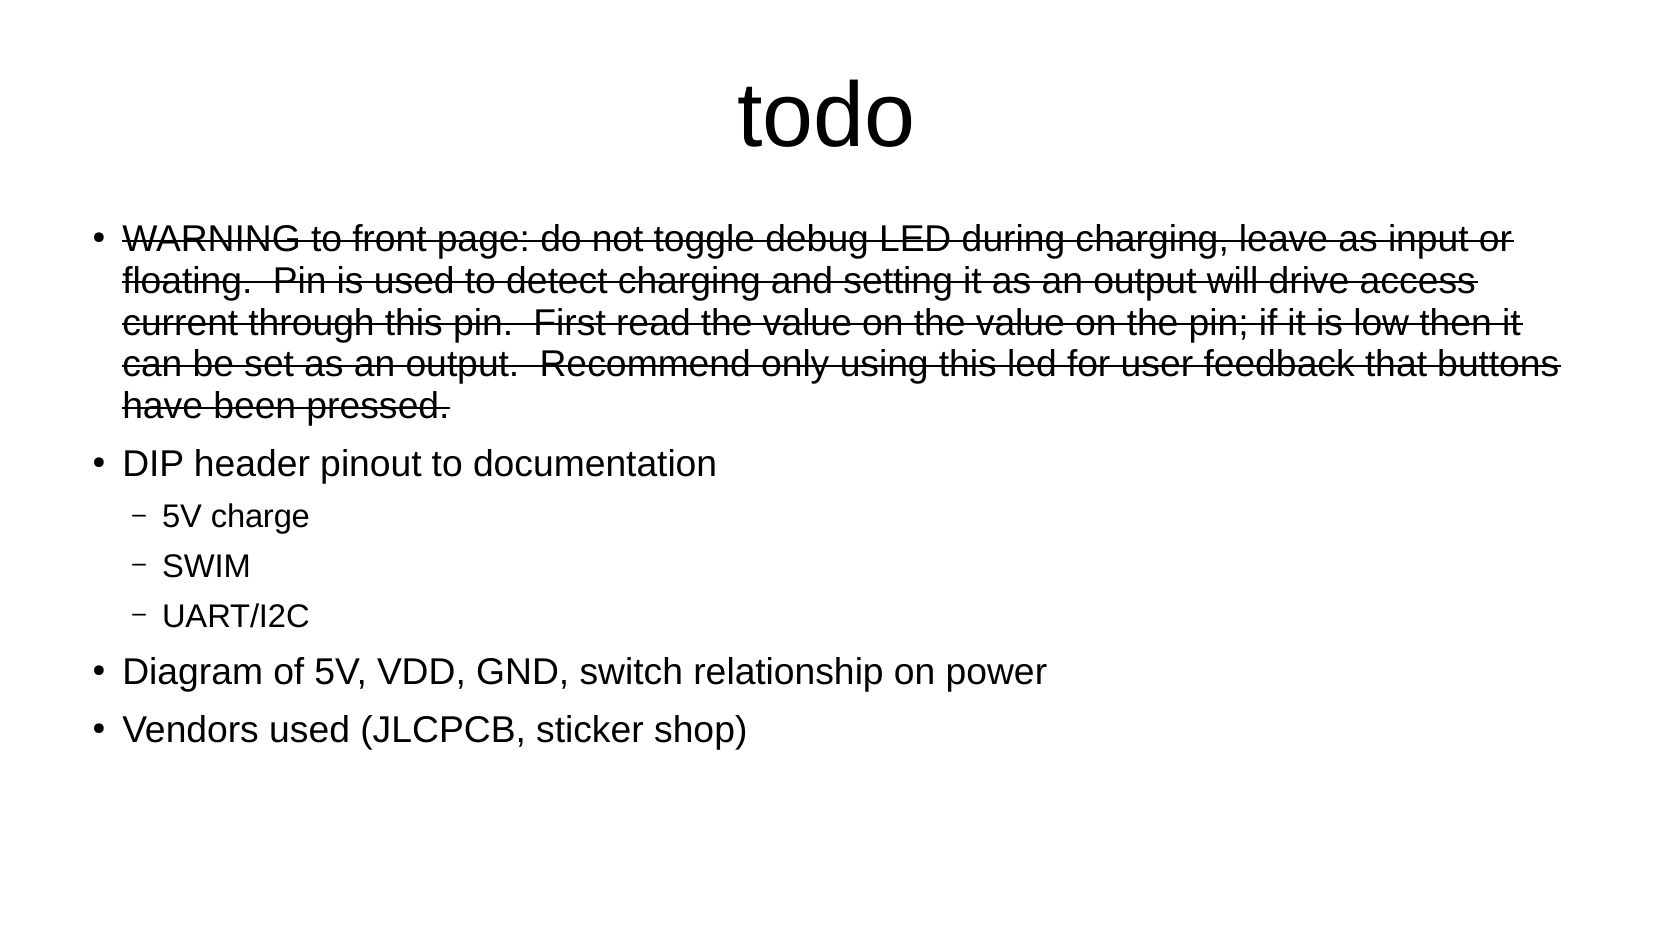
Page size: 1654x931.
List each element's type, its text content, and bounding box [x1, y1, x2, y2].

list WARNING to front page: do not toggle debug LED during charging, leave as input or floating. Pin is used to detect charging and setting it as an output will drive access current through this pin. First read the value on the value on the pin; if it is low then it can be set as an output. Recommend only using this led for user feedback that buttons have been pressed. DIP header pinout to documentation 5V charge SWIM UART/I2C Diagram of 5V, VDD, GND, switch relationship on power Vendors used (JLCPCB, sticker shop) [82, 217, 1571, 758]
title todo [82, 37, 1571, 193]
